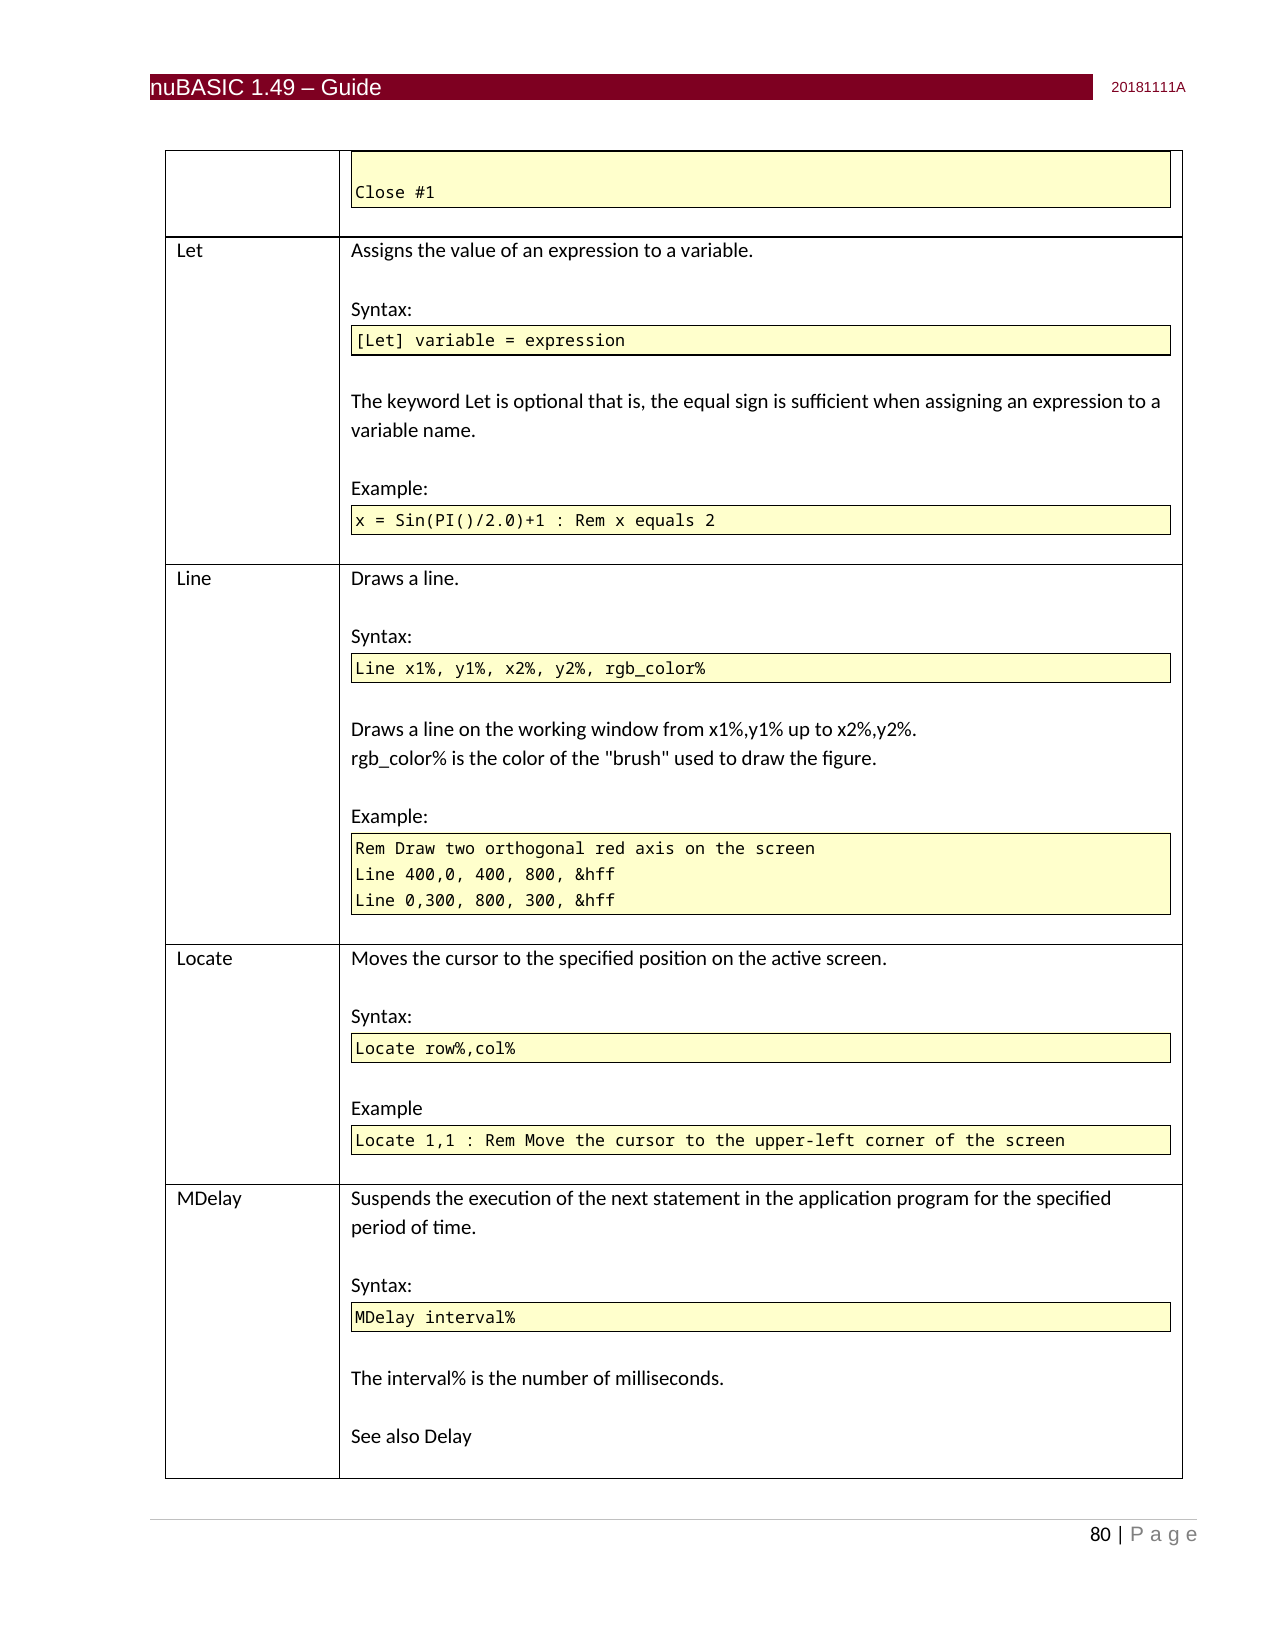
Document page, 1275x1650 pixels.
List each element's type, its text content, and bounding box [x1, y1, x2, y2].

table_cell Close #1 [340, 151, 1182, 236]
table_cell [166, 151, 339, 236]
table_cell Moves the cursor to the specified position on the active screen. Syntax: Locate row%,col% Example Locate 1,1 : Rem Move the cursor to the upper-left corner of the screen [340, 945, 1182, 1184]
table_cell Suspends the execution of the next statement in the application program for the specified period of time. Syntax: MDelay interval% The interval% is the number of milliseconds. See also Delay [340, 1185, 1182, 1478]
table_cell Assigns the value of an expression to a variable. Syntax: [Let] variable = expression The keyword Let is optional that is, the equal sign is sufficient when assigning an expression to a variable name. Example: x = Sin(PI()/2.0)+1 : Rem x equals 2 [340, 238, 1182, 564]
table_cell Let [166, 238, 339, 564]
table_cell MDelay [166, 1185, 339, 1478]
table_cell Draws a line. Syntax: Line x1%, y1%, x2%, y2%, rgb_color% Draws a line on the working window from x1%,y1% up to x2%,y2%. rgb_color% is the color of the "brush" used to draw the figure. Example: Rem Draw two orthogonal red axis on the screen Line 400,0, 400, 800, &hff Line 0,300, 800, 300, &hff [340, 565, 1182, 944]
table_cell Line [166, 565, 339, 944]
table_cell Locate [166, 945, 339, 1184]
